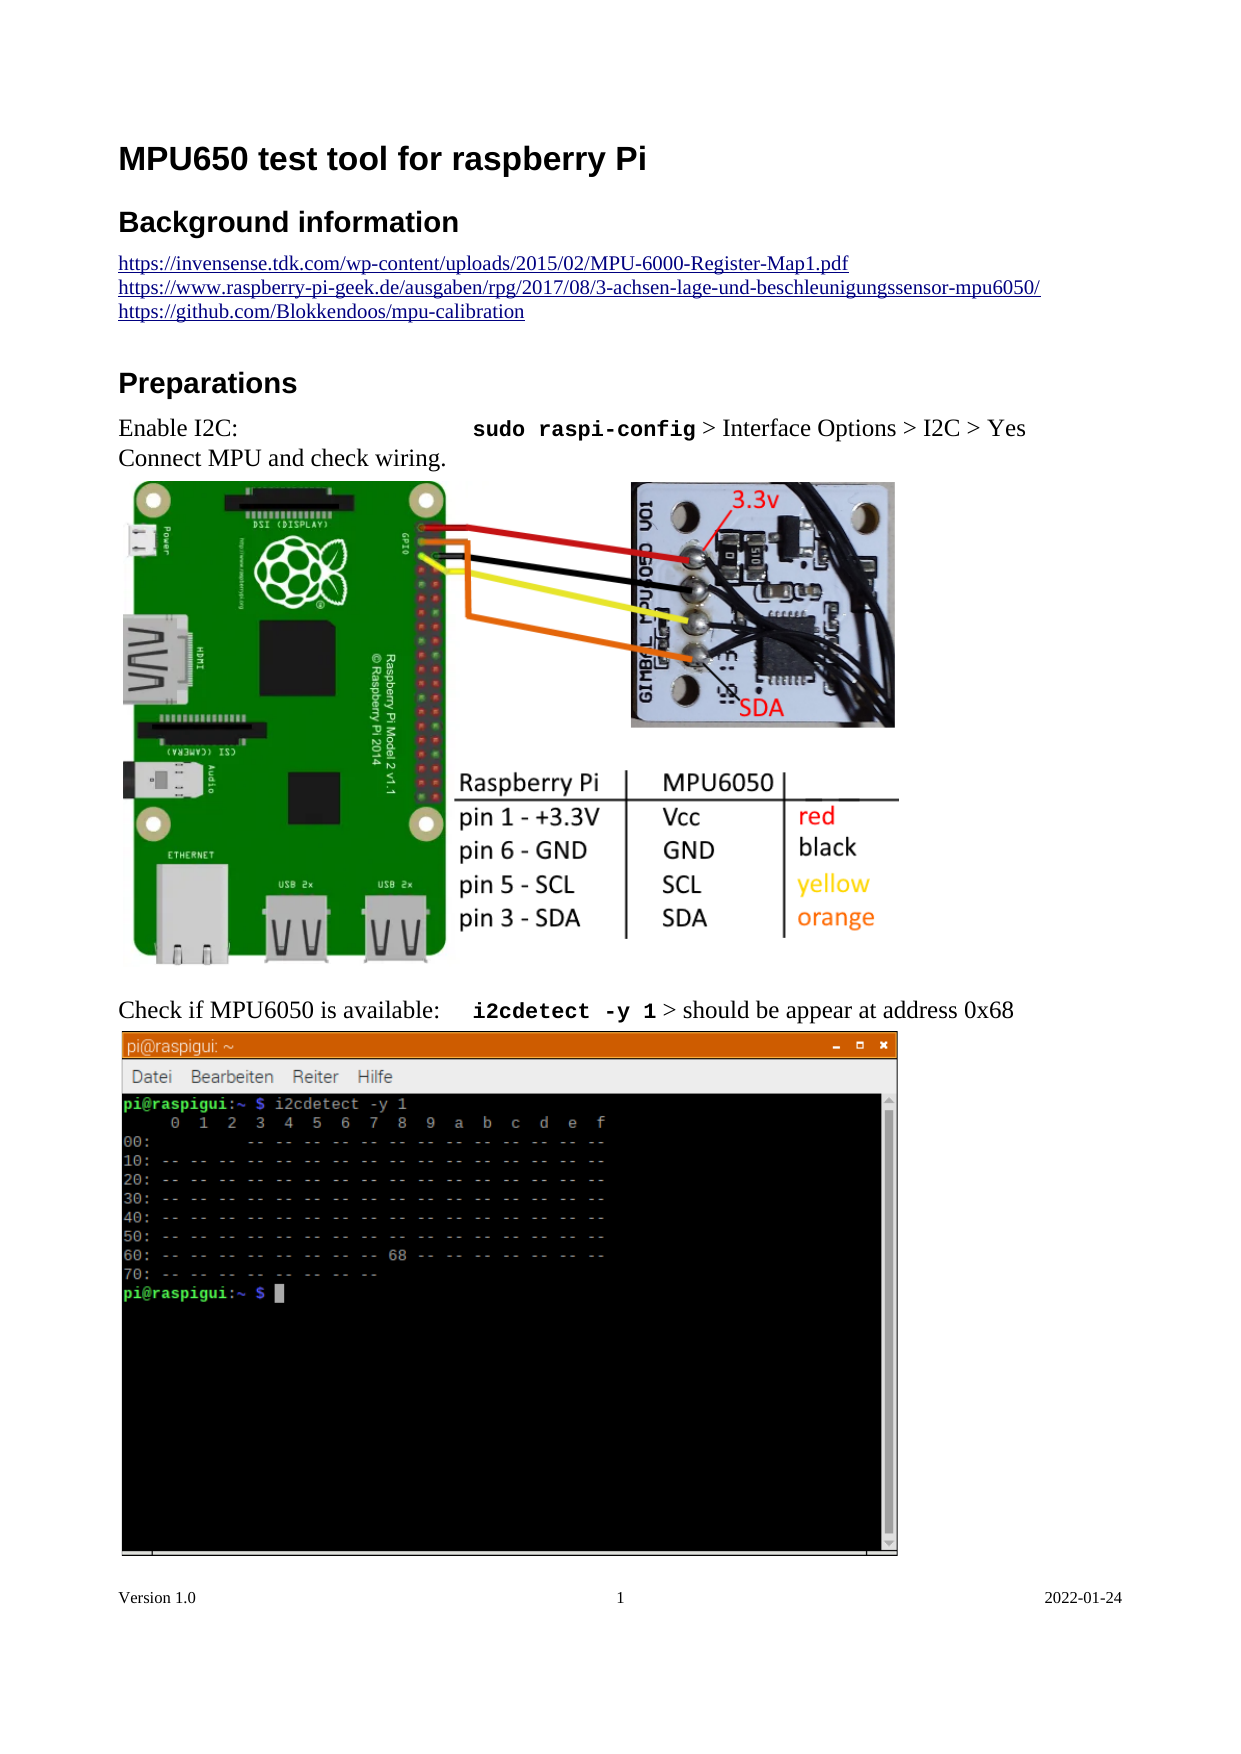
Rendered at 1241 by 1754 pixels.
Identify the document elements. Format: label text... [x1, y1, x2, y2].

text https://invensense.tdk.com/wp-content/uploads/2015/02/MPU-6000-Register-Map1.pdf [118, 251, 1122, 275]
text https://github.com/Blokkendoos/mpu-calibration [118, 299, 1122, 323]
text Check if MPU6050 is available: i2cdetect -y 1 > should be appear at address 0x68 [118, 995, 1122, 1025]
text Connect MPU and check wiring. [118, 443, 1122, 471]
subtitle MPU650 test tool for raspberry Pi [118, 139, 1122, 178]
picture [121, 1031, 898, 1556]
text https://www.raspberry-pi-geek.de/ausgaben/rpg/2017/08/3-achsen-lage-und-beschleunigungssensor-mpu6050/ [118, 275, 1122, 299]
picture [123, 481, 899, 967]
text Enable I2C: sudo raspi-config > Interface Options > I2C > Yes [118, 413, 1122, 443]
subtitle Preparations [118, 366, 1122, 400]
subtitle Background information [118, 205, 1122, 238]
